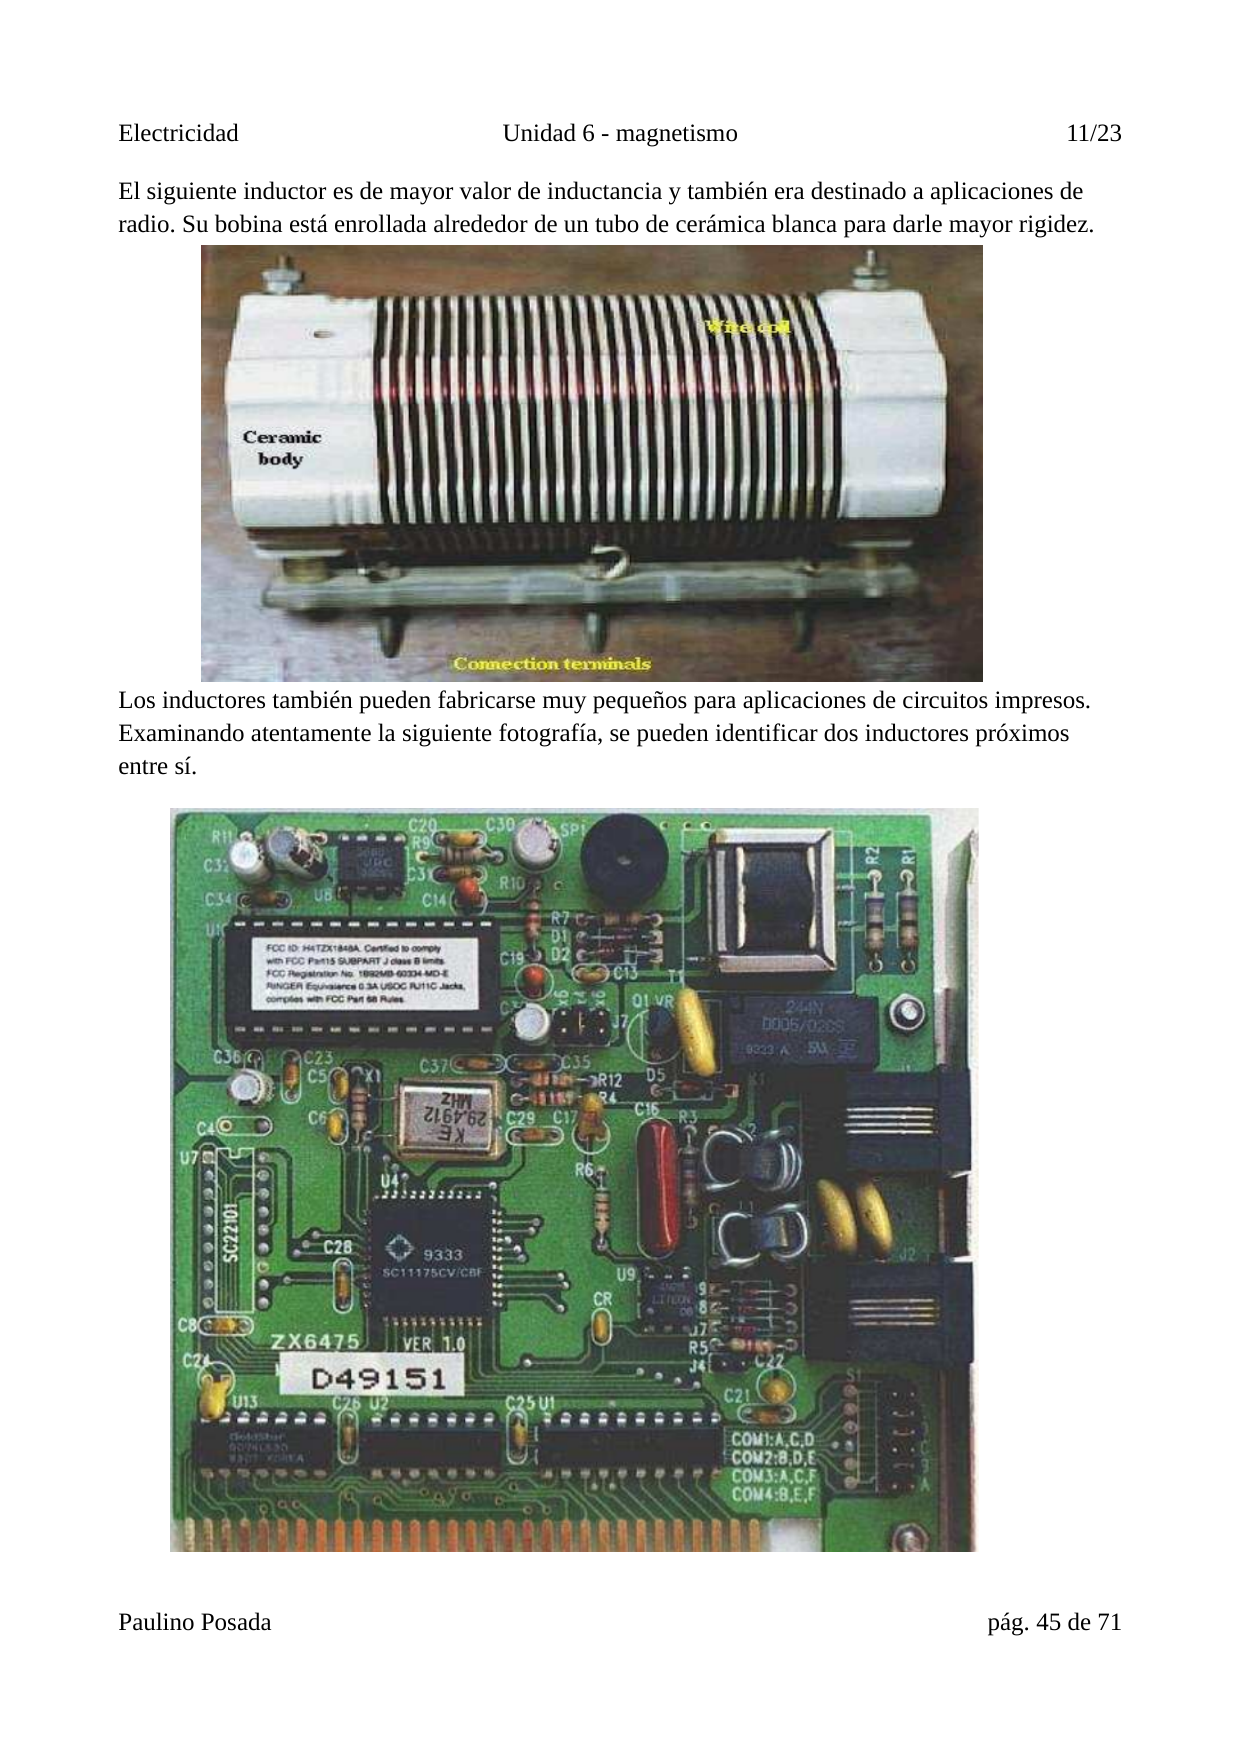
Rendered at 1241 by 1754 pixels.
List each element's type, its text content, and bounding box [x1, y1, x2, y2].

text Los inductores también pueden fabricarse muy pequeños para aplicaciones de circuitos impresos. Examinando atentamente la siguiente fotografía, se pueden identificar dos inductores próximos entre sí. [118, 685, 1122, 780]
picture [201, 245, 983, 682]
picture [170, 808, 979, 1552]
text El siguiente inductor es de mayor valor de inductancia y también era destinado a aplicaciones de radio. Su bobina está enrollada alrededor de un tubo de cerámica blanca para darle mayor rigidez. [118, 176, 1122, 238]
